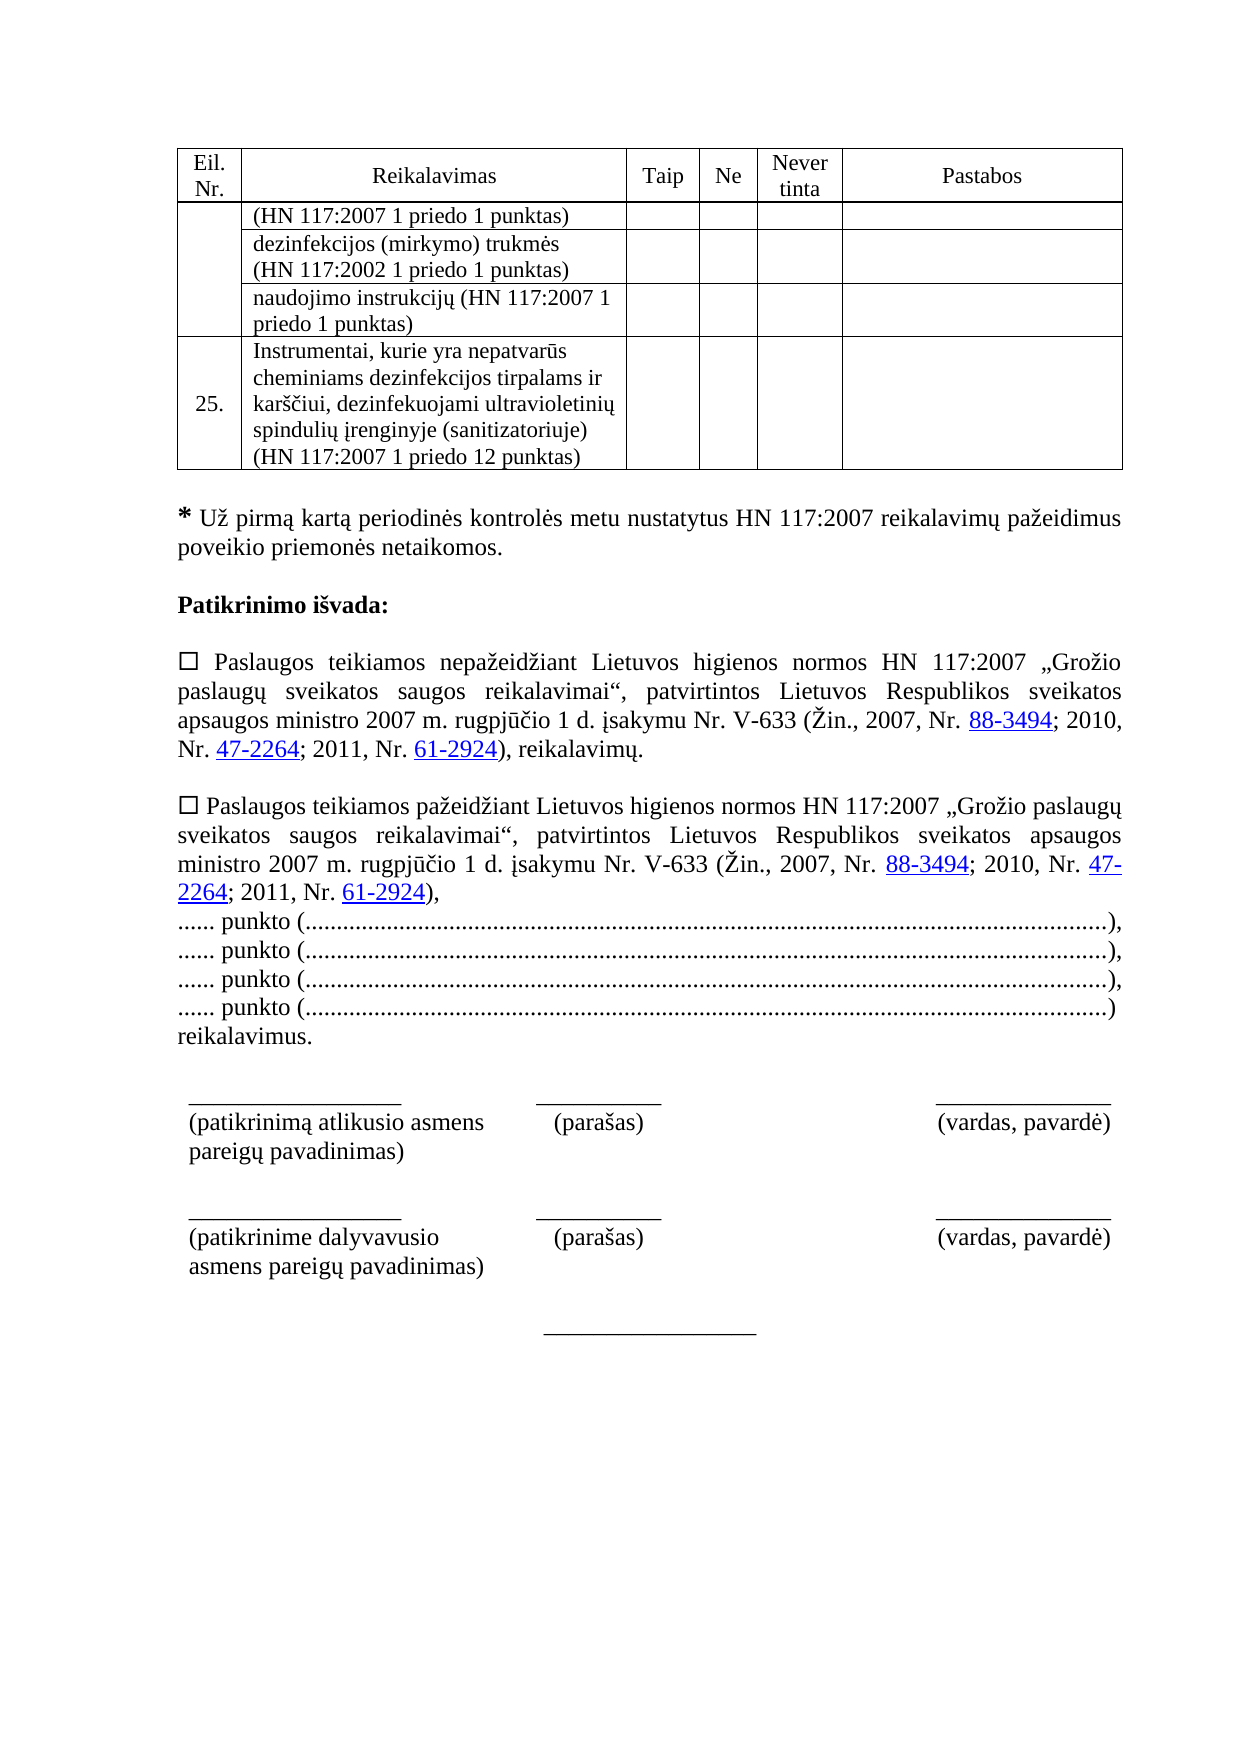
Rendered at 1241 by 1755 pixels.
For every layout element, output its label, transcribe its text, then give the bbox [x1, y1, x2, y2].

table_cell [700, 203, 757, 229]
table_header _________________ (patikrinimą atlikusio asmens pareigų pavadinimas) [177, 1079, 496, 1165]
text _________________ [177, 1309, 1122, 1337]
text Patikrinimo išvada: [177, 590, 1122, 619]
table_cell [843, 337, 1122, 469]
table_cell [758, 284, 842, 336]
table_header _________________ (patikrinime dalyvavusio asmens pareigų pavadinimas) [177, 1194, 496, 1280]
table_cell naudojimo instrukcijų (HN 117:2007 1 priedo 1 punktas) [242, 284, 626, 336]
text ...... punkto ( ), [177, 906, 1122, 935]
table_header Reikalavimas [242, 149, 626, 201]
table_cell [178, 203, 241, 336]
table_cell [843, 230, 1122, 282]
table_cell Instrumentai, kurie yra nepatvarūs cheminiams dezinfekcijos tirpalams ir karščiui, dezinfekuojami ultravioletinių spindulių įrenginyje (sanitizatoriuje) (HN 117:2007 1 priedo 12 punktas) [242, 337, 626, 469]
table_cell dezinfekcijos (mirkymo) trukmės (HN 117:2002 1 priedo 1 punktas) [242, 230, 626, 282]
table_cell [627, 337, 699, 469]
text ...... punkto ( ) [177, 992, 1122, 1021]
table_cell 25. [178, 337, 241, 469]
table_header Taip [627, 149, 699, 201]
table_header ______________ (vardas, pavardė) [701, 1194, 1122, 1280]
table_header Nevertinta [758, 149, 842, 201]
table_header Eil. Nr. [178, 149, 241, 201]
text [] Paslaugos teikiamos nepažeidžiant Lietuvos higienos normos HN 117:2007 „Grožio paslaugų sveikatos saugos reikalavimai“, patvirtintos Lietuvos Respublikos sveikatos apsaugos ministro 2007 m. rugpjūčio 1 d. įsakymu Nr. V-633 (Žin., 2007, Nr. 88-3494; 2010, Nr. 47-2264; 2011, Nr. 61-2924), reikalavimų. [177, 647, 1122, 762]
table_cell [758, 337, 842, 469]
text reikalavimus. [177, 1021, 1122, 1050]
table_cell [700, 230, 757, 282]
table_cell (HN 117:2007 1 priedo 1 punktas) [242, 203, 626, 229]
table_header ______________ (vardas, pavardė) [701, 1079, 1122, 1165]
table_cell [843, 284, 1122, 336]
table_header __________ (parašas) [496, 1079, 701, 1165]
text ...... punkto ( ), [177, 935, 1122, 964]
table_cell [627, 230, 699, 282]
text ...... punkto ( ), [177, 964, 1122, 992]
table_cell [627, 284, 699, 336]
table_cell [758, 230, 842, 282]
table_cell [700, 284, 757, 336]
table_cell [758, 203, 842, 229]
text * Už pirmą kartą periodinės kontrolės metu nustatytus HN 117:2007 reikalavimų pažeidimus poveikio priemonės netaikomos. [177, 499, 1122, 561]
text [] Paslaugos teikiamos pažeidžiant Lietuvos higienos normos HN 117:2007 „Grožio paslaugų sveikatos saugos reikalavimai“, patvirtintos Lietuvos Respublikos sveikatos apsaugos ministro 2007 m. rugpjūčio 1 d. įsakymu Nr. V-633 (Žin., 2007, Nr. 88-3494; 2010, Nr. 47-2264; 2011, Nr. 61-2924), [177, 791, 1122, 906]
table_header Pastabos [843, 149, 1122, 201]
table_header __________ (parašas) [496, 1194, 701, 1280]
table_cell [627, 203, 699, 229]
table_header Ne [700, 149, 757, 201]
table_cell [843, 203, 1122, 229]
table_cell [700, 337, 757, 469]
